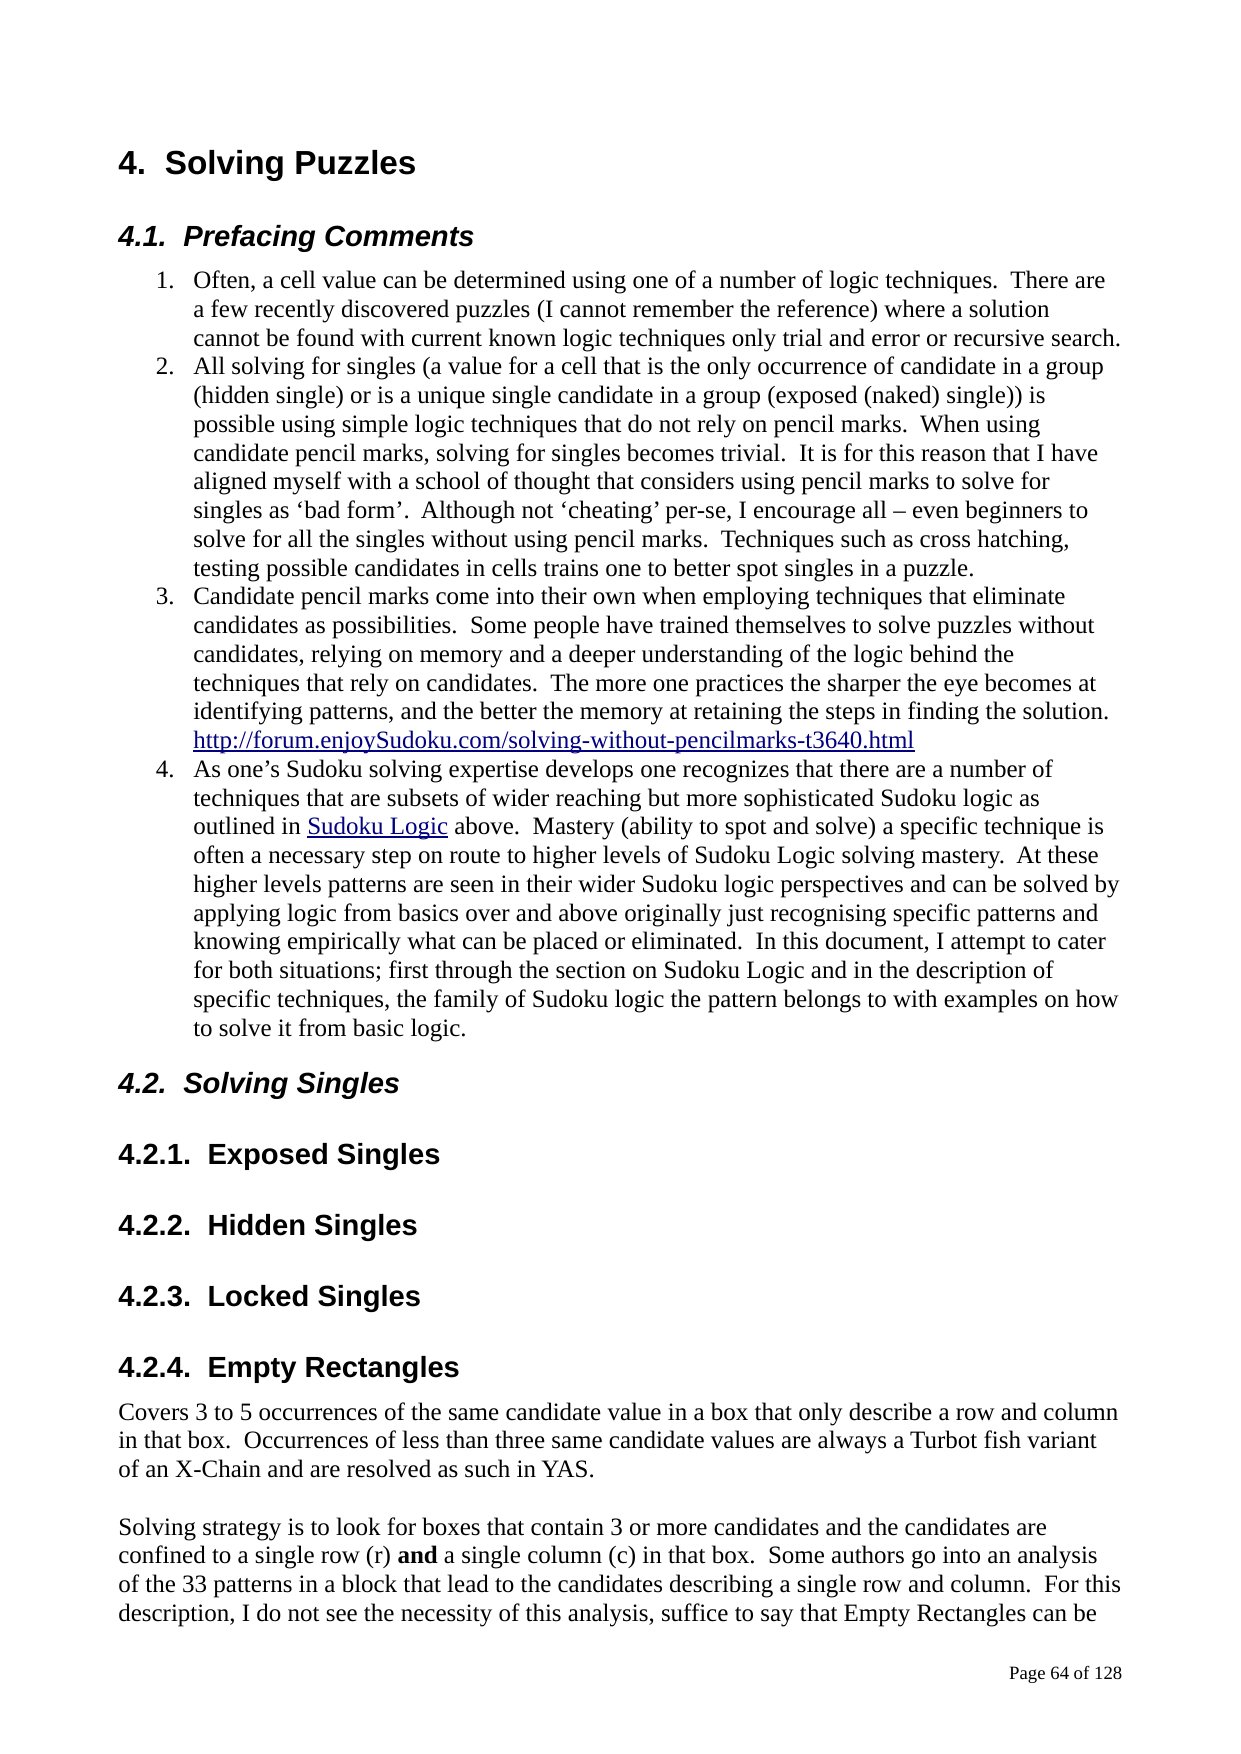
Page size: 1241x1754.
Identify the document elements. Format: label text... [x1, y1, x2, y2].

text Covers 3 to 5 occurrences of the same candidate value in a box that only describe a row and column in that box. Occurrences of less than three same candidate values are always a Turbot fish variant of an X-Chain and are resolved as such in YAS. [118, 1397, 1122, 1483]
list As one’s Sudoku solving expertise develops one recognizes that there are a number of techniques that are subsets of wider reaching but more sophisticated Sudoku logic as outlined in Sudoku Logic above. Mastery (ability to spot and solve) a specific technique is often a necessary step on route to higher levels of Sudoku Logic solving mastery. At these higher levels patterns are seen in their wider Sudoku logic perspectives and can be solved by applying logic from basics over and above originally just recognising specific patterns and knowing empirically what can be placed or eliminated. In this document, I attempt to cater for both situations; first through the section on Sudoku Logic and in the description of specific techniques, the family of Sudoku logic the pattern belongs to with examples on how to solve it from basic logic. [156, 754, 1122, 1041]
subtitle Hidden Singles [118, 1208, 1122, 1242]
subtitle Solving Singles [118, 1066, 1122, 1100]
subtitle Solving Puzzles [118, 143, 1122, 182]
subtitle Exposed Singles [118, 1137, 1122, 1171]
subtitle Prefacing Comments [118, 219, 1122, 253]
list Often, a cell value can be determined using one of a number of logic techniques. There are a few recently discovered puzzles (I cannot remember the reference) where a solution cannot be found with current known logic techniques only trial and error or recursive search. [156, 265, 1122, 351]
subtitle Empty Rectangles [118, 1351, 1122, 1384]
list All solving for singles (a value for a cell that is the only occurrence of candidate in a group (hidden single) or is a unique single candidate in a group (exposed (naked) single)) is possible using simple logic techniques that do not rely on pencil marks. When using candidate pencil marks, solving for singles becomes trivial. It is for this reason that I have aligned myself with a school of thought that considers using pencil marks to solve for singles as ‘bad form’. Although not ‘cheating’ per-se, I encourage all – even beginners to solve for all the singles without using pencil marks. Techniques such as cross hatching, testing possible candidates in cells trains one to better spot singles in a puzzle. [156, 351, 1122, 581]
subtitle Locked Singles [118, 1279, 1122, 1313]
text Solving strategy is to look for boxes that contain 3 or more candidates and the candidates are confined to a single row (r) and a single column (c) in that box. Some authors go into an analysis of the 33 patterns in a block that lead to the candidates describing a single row and column. For this description, I do not see the necessity of this analysis, suffice to say that Empty Rectangles can be [118, 1512, 1122, 1627]
list Candidate pencil marks come into their own when employing techniques that eliminate candidates as possibilities. Some people have trained themselves to solve puzzles without candidates, relying on memory and a deeper understanding of the logic behind the techniques that rely on candidates. The more one practices the sharper the eye becomes at identifying patterns, and the better the memory at retaining the steps in finding the solution. http://forum.enjoySudoku.com/solving-without-pencilmarks-t3640.html [156, 581, 1122, 754]
